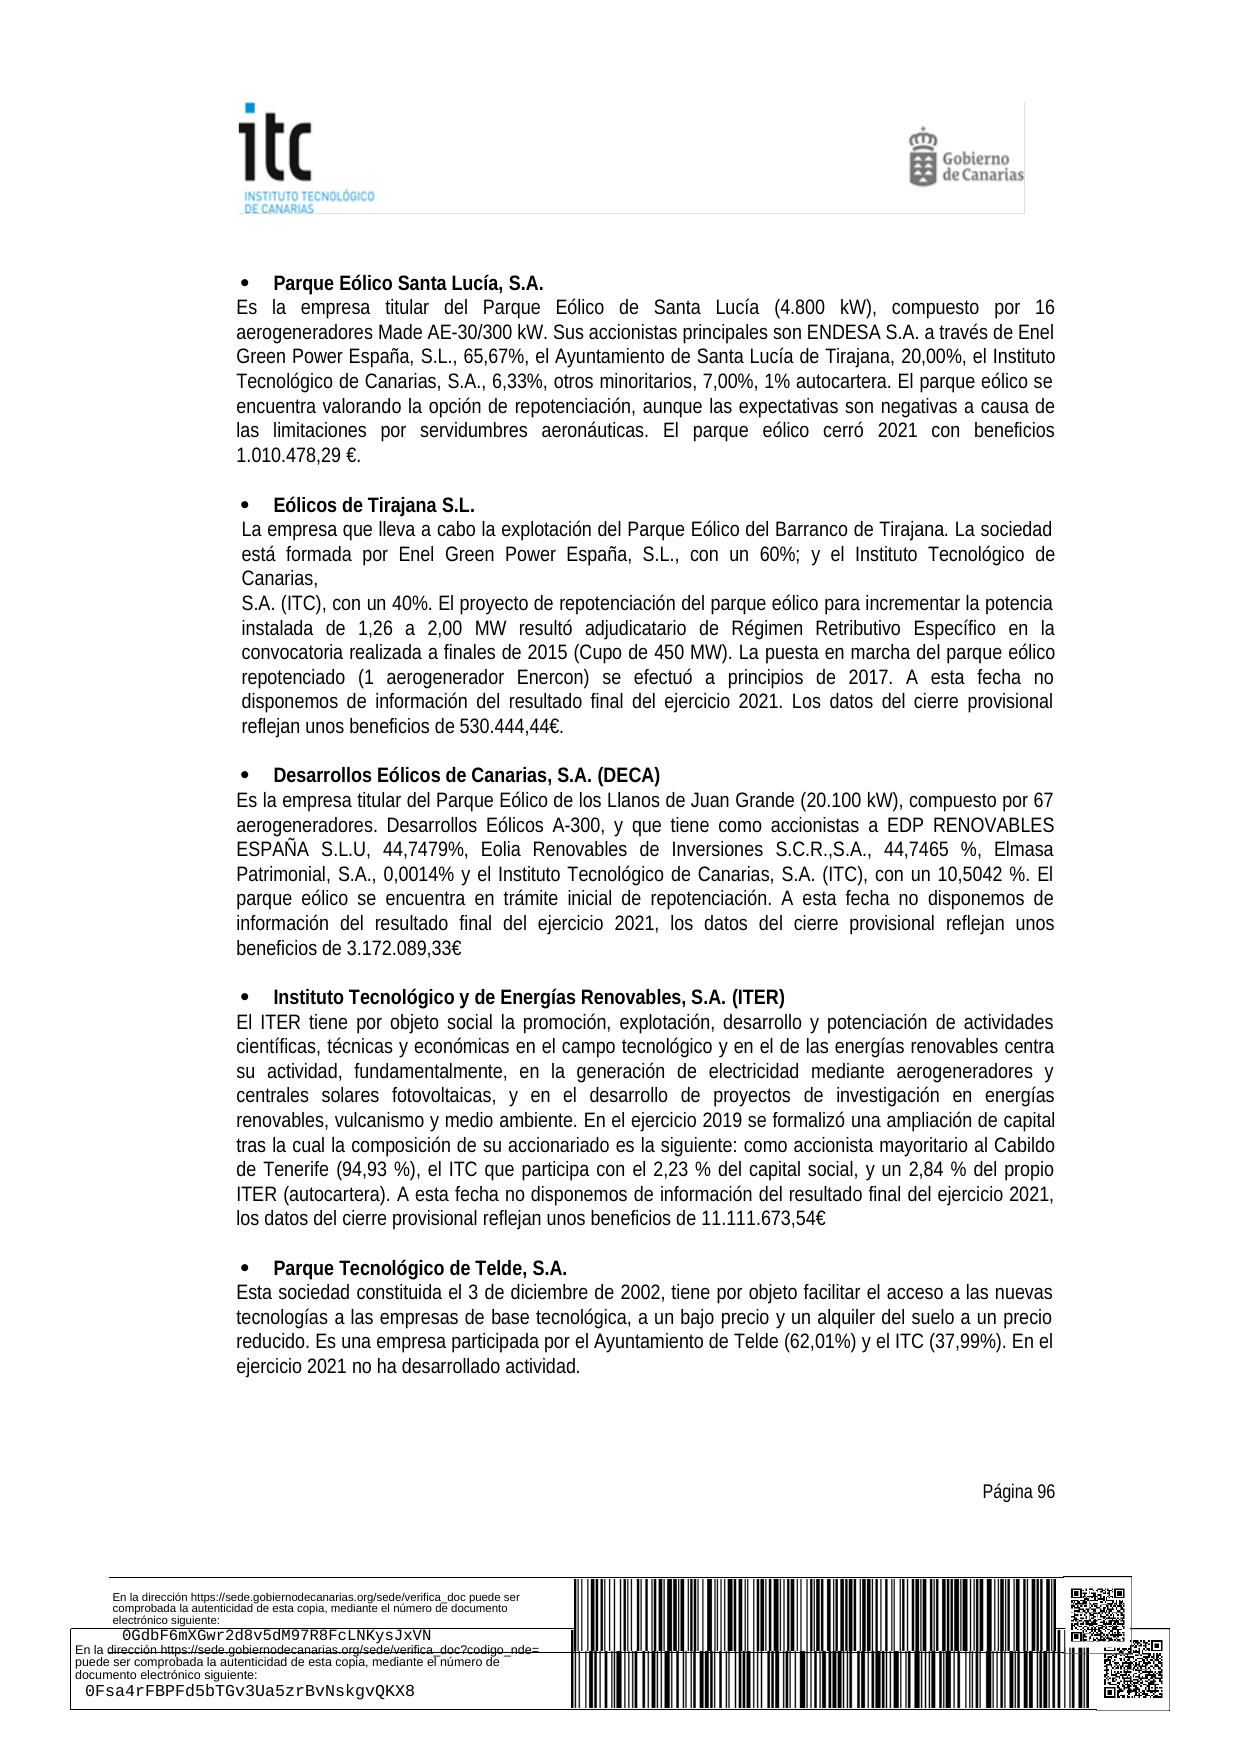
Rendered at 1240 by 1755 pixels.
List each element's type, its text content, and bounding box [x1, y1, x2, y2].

text Página 96 [58, 1480, 1055, 1503]
text La empresa que lleva a cabo la explotación del Parque Eólico del Barranco de Tirajana. La sociedad está formada por Enel Green Power España, S.L., con un 60%; y el Instituto Tecnológico de Canarias, [241, 517, 1055, 590]
text Esta sociedad constituida el 3 de diciembre de 2002, tiene por objeto facilitar el acceso a las nuevas tecnologías a las empresas de base tecnológica, a un bajo precio y un alquiler del suelo a un precio reducido. Es una empresa participada por el Ayuntamiento de Telde (62,01%) y el ITC (37,99%). En el ejercicio 2021 no ha desarrollado actividad. [236, 1280, 1055, 1378]
list Parque Tecnológico de Telde, S.A. [241, 1256, 1181, 1280]
list Desarrollos Eólicos de Canarias, S.A. (DECA) [241, 763, 1181, 787]
text S.A. (ITC), con un 40%. El proyecto de repotenciación del parque eólico para incrementar la potencia instalada de 1,26 a 2,00 MW resultó adjudicatario de Régimen Retributivo Específico en la convocatoria realizada a finales de 2015 (Cupo de 450 MW). La puesta en marcha del parque eólico repotenciado (1 aerogenerador Enercon) se efectuó a principios de 2017. A esta fecha no disponemos de información del resultado final del ejercicio 2021. Los datos del cierre provisional reflejan unos beneficios de 530.444,44€. [241, 591, 1055, 738]
list Parque Eólico Santa Lucía, S.A. [241, 271, 1181, 295]
text El ITER tiene por objeto social la promoción, explotación, desarrollo y potenciación de actividades científicas, técnicas y económicas en el campo tecnológico y en el de las energías renovables centra su actividad, fundamentalmente, en la generación de electricidad mediante aerogeneradores y centrales solares fotovoltaicas, y en el desarrollo de proyectos de investigación en energías renovables, vulcanismo y medio ambiente. En el ejercicio 2019 se formalizó una ampliación de capital tras la cual la composición de su accionariado es la siguiente: como accionista mayoritario al Cabildo de Tenerife (94,93 %), el ITC que participa con el 2,23 % del capital social, y un 2,84 % del propio ITER (autocartera). A esta fecha no disponemos de información del resultado final del ejercicio 2021, los datos del cierre provisional reflejan unos beneficios de 11.111.673,54€ [236, 1009, 1055, 1230]
text Es la empresa titular del Parque Eólico de los Llanos de Juan Grande (20.100 kW), compuesto por 67 aerogeneradores. Desarrollos Eólicos A-300, y que tiene como accionistas a EDP RENOVABLES ESPAÑA S.L.U, 44,7479%, Eolia Renovables de Inversiones S.C.R.,S.A., 44,7465 %, Elmasa Patrimonial, S.A., 0,0014% y el Instituto Tecnológico de Canarias, S.A. (ITC), con un 10,5042 %. El parque eólico se encuentra en trámite inicial de repotenciación. A esta fecha no disponemos de información del resultado final del ejercicio 2021, los datos del cierre provisional reflejan unos beneficios de 3.172.089,33€ [236, 788, 1055, 959]
text Es la empresa titular del Parque Eólico de Santa Lucía (4.800 kW), compuesto por 16 aerogeneradores Made AE-30/300 kW. Sus accionistas principales son ENDESA S.A. a través de Enel Green Power España, S.L., 65,67%, el Ayuntamiento de Santa Lucía de Tirajana, 20,00%, el Instituto Tecnológico de Canarias, S.A., 6,33%, otros minoritarios, 7,00%, 1% autocartera. El parque eólico se encuentra valorando la opción de repotenciación, aunque las expectativas son negativas a causa de las limitaciones por servidumbres aeronáuticas. El parque eólico cerró 2021 con beneficios 1.010.478,29 €. [236, 295, 1055, 467]
list Eólicos de Tirajana S.L. [241, 492, 1181, 516]
list Instituto Tecnológico y de Energías Renovables, S.A. (ITER) [241, 985, 1181, 1009]
